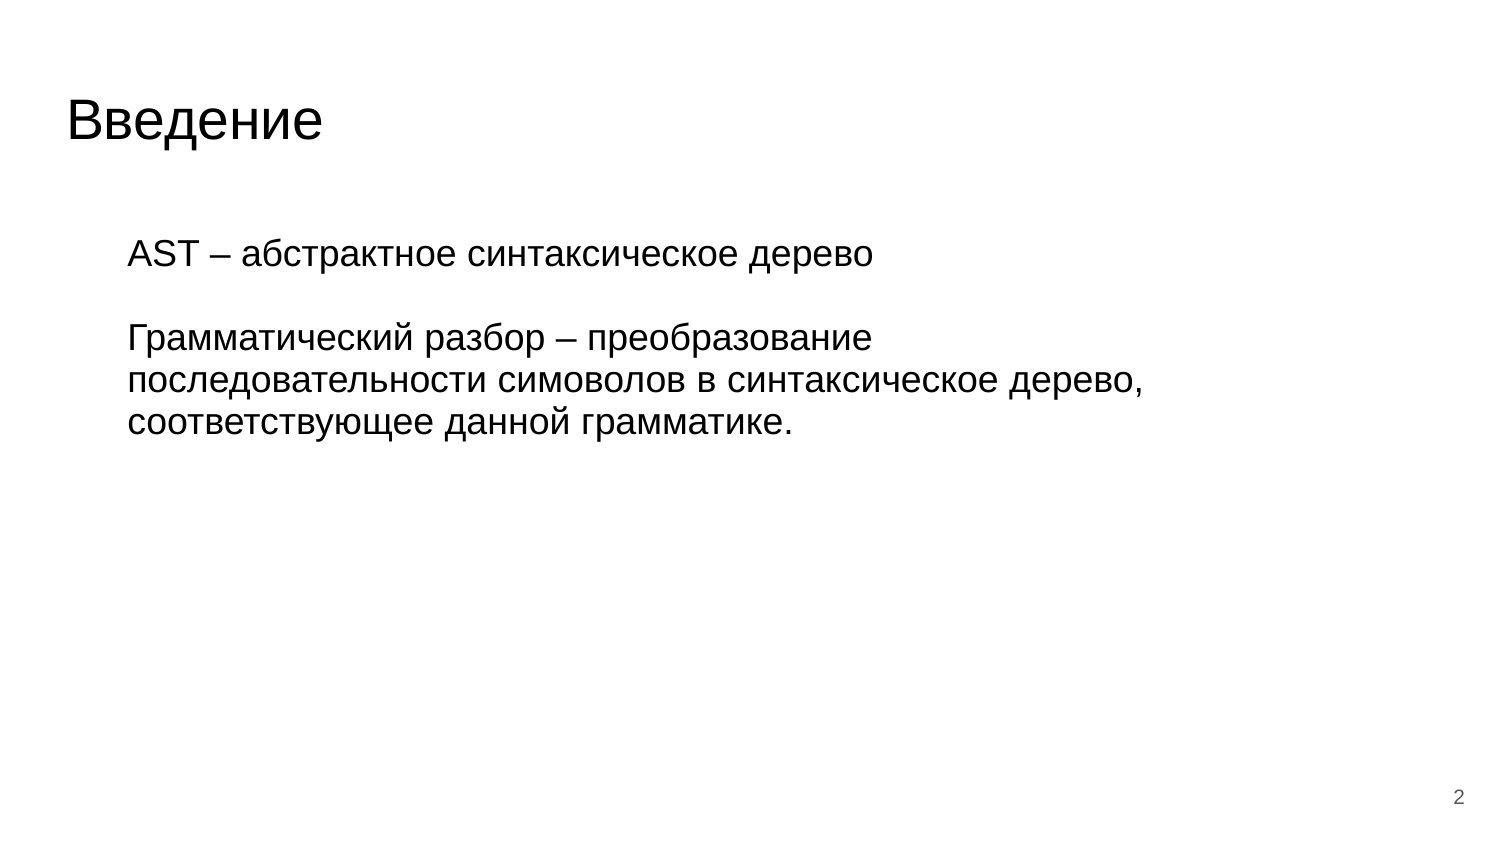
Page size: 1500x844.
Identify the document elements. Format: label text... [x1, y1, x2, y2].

title Введение [51, 72, 1449, 167]
text_box AST – абстрактное синтаксическое дерево Грамматический разбор – преобразование последовательности симоволов в синтаксическое дерево, соответствующее данной грамматике. [112, 225, 1201, 713]
